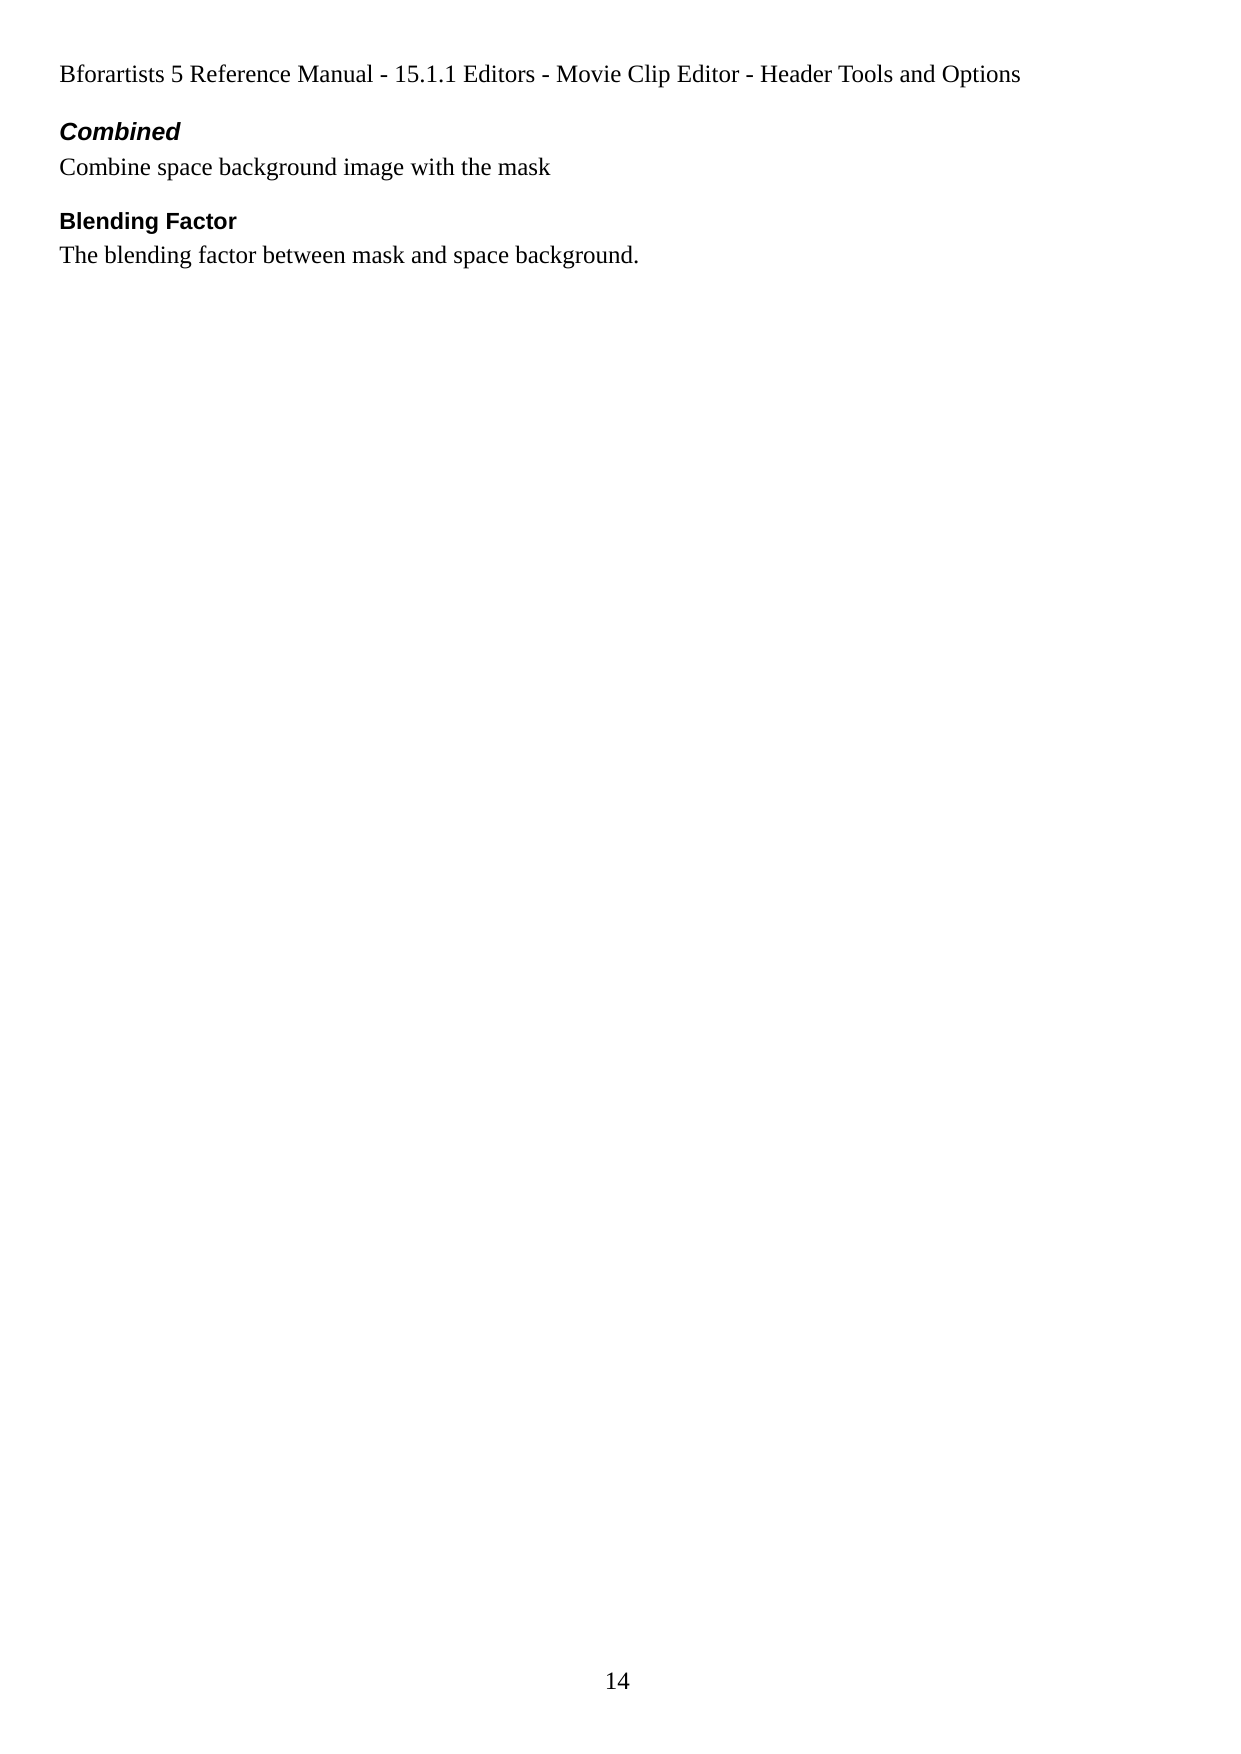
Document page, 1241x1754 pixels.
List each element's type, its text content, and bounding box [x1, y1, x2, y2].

subtitle Blending Factor [59, 207, 1181, 234]
text Combine space background image with the mask [59, 152, 1181, 181]
text The blending factor between mask and space background. [59, 240, 1181, 269]
subtitle Combined [59, 117, 1181, 146]
